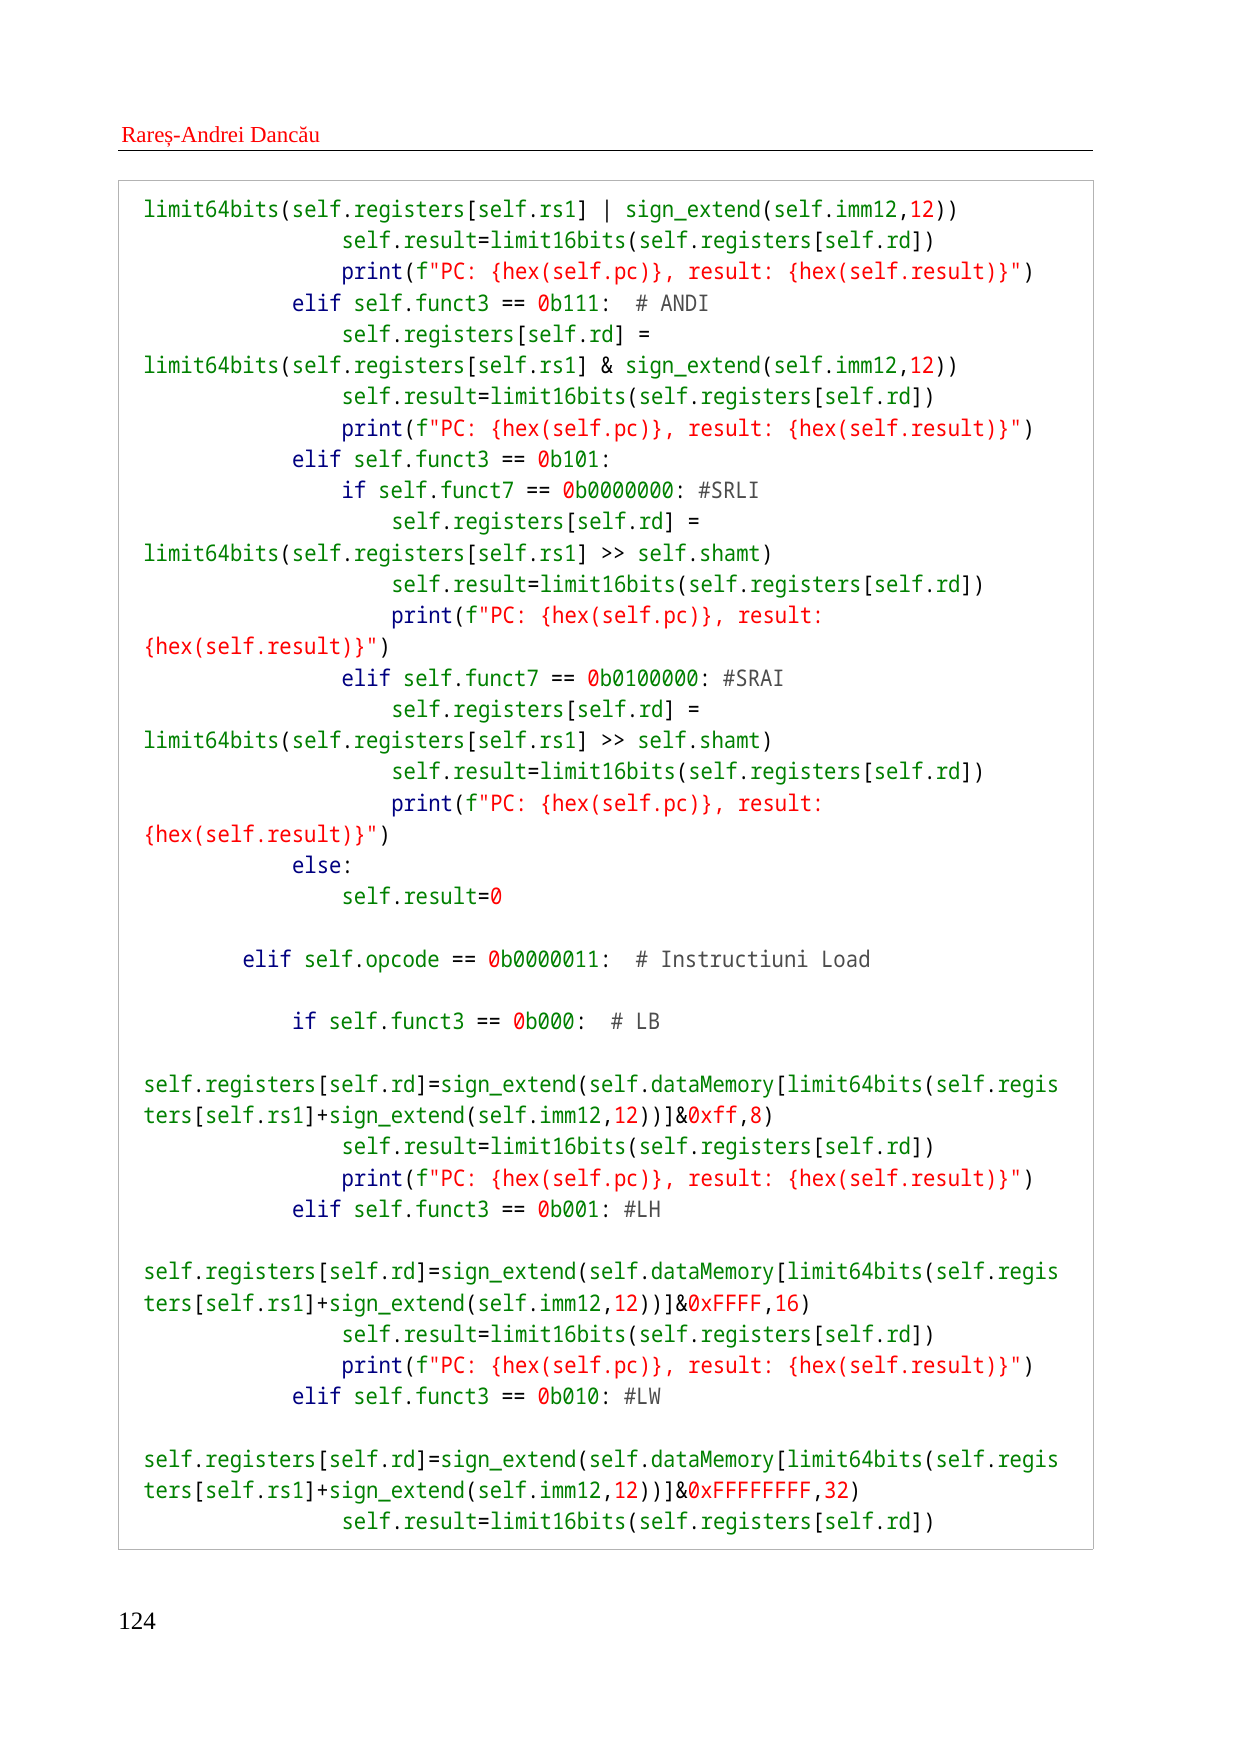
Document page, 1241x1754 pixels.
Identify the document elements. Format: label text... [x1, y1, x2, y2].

text self.result=limit16bits(self.registers[self.rd]) [119, 211, 1093, 243]
text self.registers[self.rd]=sign_extend(self.dataMemory[limit64bits(self.registers[self.rs1]+sign_extend(self.imm12,12))]&0xff,8) [119, 1024, 1093, 1118]
text print(f"PC: {hex(self.pc)}, result: {hex(self.result)}") [119, 586, 1093, 649]
text elif self.funct3 == 0b111: # ANDI [119, 274, 1093, 305]
text self.result=limit16bits(self.registers[self.rd]) [119, 1305, 1093, 1336]
text self.registers[self.rd] = limit64bits(self.registers[self.rs1] & sign_extend(self.imm12,12)) [119, 305, 1093, 368]
text elif self.funct3 == 0b001: #LH [119, 1180, 1093, 1211]
text self.result=0 [119, 868, 1093, 911]
text print(f"PC: {hex(self.pc)}, result: {hex(self.result)}") [119, 1149, 1093, 1180]
text elif self.funct7 == 0b0100000: #SRAI [119, 649, 1093, 680]
text self.result=limit16bits(self.registers[self.rd]) [119, 555, 1093, 586]
text self.registers[self.rd] = limit64bits(self.registers[self.rs1] >> self.shamt) [119, 493, 1093, 555]
text self.result=limit16bits(self.registers[self.rd]) [119, 1493, 1093, 1549]
text self.result=limit16bits(self.registers[self.rd]) [119, 1118, 1093, 1149]
text self.registers[self.rd] = limit64bits(self.registers[self.rs1] >> self.shamt) [119, 680, 1093, 743]
text self.registers[self.rd]=sign_extend(self.dataMemory[limit64bits(self.registers[self.rs1]+sign_extend(self.imm12,12))]&0xFFFF,16) [119, 1211, 1093, 1305]
text elif self.funct3 == 0b010: #LW [119, 1368, 1093, 1399]
text print(f"PC: {hex(self.pc)}, result: {hex(self.result)}") [119, 399, 1093, 430]
text self.result=limit16bits(self.registers[self.rd]) [119, 743, 1093, 774]
text print(f"PC: {hex(self.pc)}, result: {hex(self.result)}") [119, 774, 1093, 836]
text if self.funct3 == 0b000: # LB [119, 993, 1093, 1024]
text self.registers[self.rd]=sign_extend(self.dataMemory[limit64bits(self.registers[self.rs1]+sign_extend(self.imm12,12))]&0xFFFFFFFF,32) [119, 1399, 1093, 1493]
text limit64bits(self.registers[self.rs1] | sign_extend(self.imm12,12)) [119, 181, 1093, 211]
text elif self.opcode == 0b0000011: # Instructiuni Load [119, 930, 1093, 974]
text if self.funct7 == 0b0000000: #SRLI [119, 461, 1093, 493]
text else: [119, 836, 1093, 868]
text print(f"PC: {hex(self.pc)}, result: {hex(self.result)}") [119, 243, 1093, 274]
text elif self.funct3 == 0b101: [119, 430, 1093, 461]
text self.result=limit16bits(self.registers[self.rd]) [119, 368, 1093, 399]
text print(f"PC: {hex(self.pc)}, result: {hex(self.result)}") [119, 1336, 1093, 1368]
